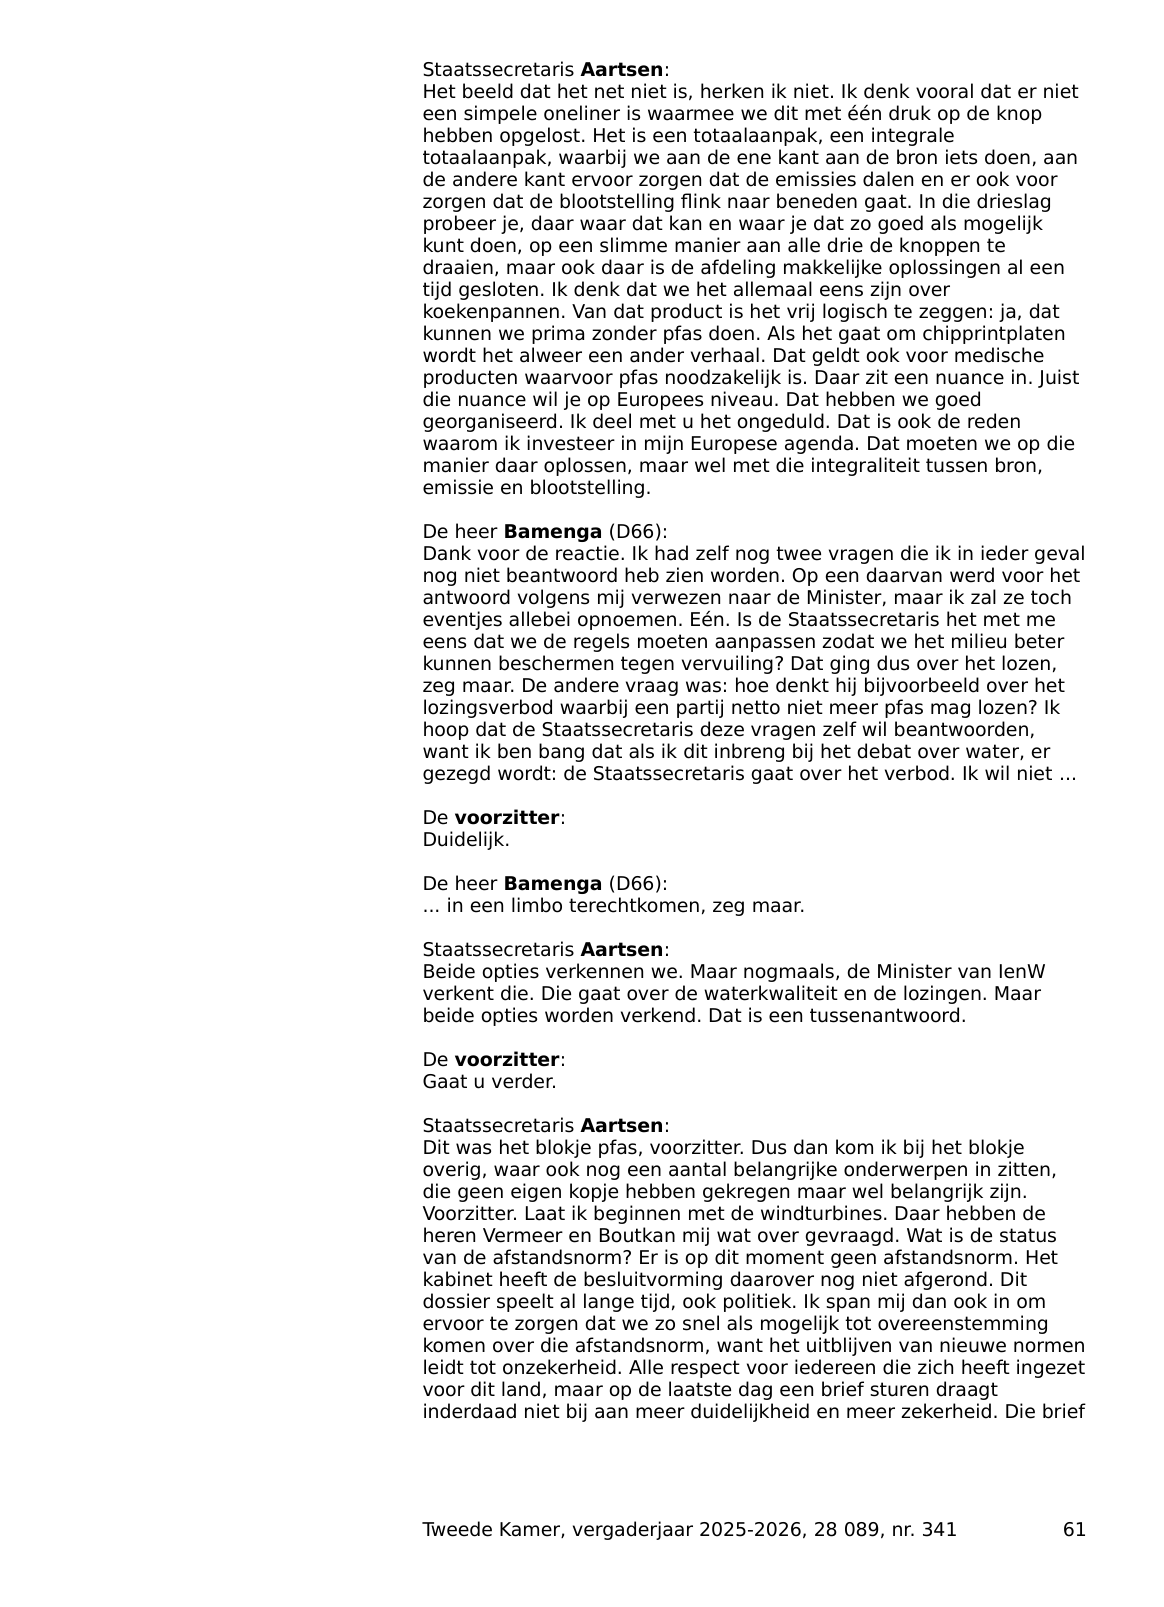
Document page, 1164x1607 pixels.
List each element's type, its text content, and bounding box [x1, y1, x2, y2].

text De heer Bamenga (D66): [422, 521, 1087, 543]
text ... in een limbo terechtkomen, zeg maar. [422, 895, 1087, 917]
text De heer Bamenga (D66): [422, 873, 1087, 895]
text Staatssecretaris Aartsen: [422, 1115, 1087, 1137]
text Voorzitter. Laat ik beginnen met de windturbines. Daar hebben de heren Vermeer en Boutkan mij wat over gevraagd. Wat is de status van de afstandsnorm? Er is op dit moment geen afstandsnorm. Het kabinet heeft de besluitvorming daarover nog niet afgerond. Dit dossier speelt al lange tijd, ook politiek. Ik span mij dan ook in om ervoor te zorgen dat we zo snel als mogelijk tot overeenstemming komen over die afstandsnorm, want het uitblijven van nieuwe normen leidt tot onzekerheid. Alle respect voor iedereen die zich heeft ingezet voor dit land, maar op de laatste dag een brief sturen draagt inderdaad niet bij aan meer duidelijkheid en meer zekerheid. Die brief [422, 1203, 1087, 1423]
text Het beeld dat het net niet is, herken ik niet. Ik denk vooral dat er niet een simpele oneliner is waarmee we dit met één druk op de knop hebben opgelost. Het is een totaalaanpak, een integrale totaalaanpak, waarbij we aan de ene kant aan de bron iets doen, aan de andere kant ervoor zorgen dat de emissies dalen en er ook voor zorgen dat de blootstelling flink naar beneden gaat. In die drieslag probeer je, daar waar dat kan en waar je dat zo goed als mogelijk kunt doen, op een slimme manier aan alle drie de knoppen te draaien, maar ook daar is de afdeling makkelijke oplossingen al een tijd gesloten. Ik denk dat we het allemaal eens zijn over koekenpannen. Van dat product is het vrij logisch te zeggen: ja, dat kunnen we prima zonder pfas doen. Als het gaat om chipprintplaten wordt het alweer een ander verhaal. Dat geldt ook voor medische producten waarvoor pfas noodzakelijk is. Daar zit een nuance in. Juist die nuance wil je op Europees niveau. Dat hebben we goed georganiseerd. Ik deel met u het ongeduld. Dat is ook de reden waarom ik investeer in mijn Europese agenda. Dat moeten we op die manier daar oplossen, maar wel met die integraliteit tussen bron, emissie en blootstelling. [422, 81, 1087, 499]
text Dit was het blokje pfas, voorzitter. Dus dan kom ik bij het blokje overig, waar ook nog een aantal belangrijke onderwerpen in zitten, die geen eigen kopje hebben gekregen maar wel belangrijk zijn. [422, 1137, 1087, 1203]
text Dank voor de reactie. Ik had zelf nog twee vragen die ik in ieder geval nog niet beantwoord heb zien worden. Op een daarvan werd voor het antwoord volgens mij verwezen naar de Minister, maar ik zal ze toch eventjes allebei opnoemen. Eén. Is de Staatssecretaris het met me eens dat we de regels moeten aanpassen zodat we het milieu beter kunnen beschermen tegen vervuiling? Dat ging dus over het lozen, zeg maar. De andere vraag was: hoe denkt hij bijvoorbeeld over het lozingsverbod waarbij een partij netto niet meer pfas mag lozen? Ik hoop dat de Staatssecretaris deze vragen zelf wil beantwoorden, want ik ben bang dat als ik dit inbreng bij het debat over water, er gezegd wordt: de Staatssecretaris gaat over het verbod. Ik wil niet ... [422, 543, 1087, 784]
text Duidelijk. [422, 829, 1087, 851]
text De voorzitter: [422, 1049, 1087, 1071]
text Staatssecretaris Aartsen: [422, 59, 1087, 81]
text Beide opties verkennen we. Maar nogmaals, de Minister van IenW verkent die. Die gaat over de waterkwaliteit en de lozingen. Maar beide opties worden verkend. Dat is een tussenantwoord. [422, 961, 1087, 1027]
text De voorzitter: [422, 807, 1087, 829]
text Staatssecretaris Aartsen: [422, 939, 1087, 961]
text Gaat u verder. [422, 1071, 1087, 1093]
